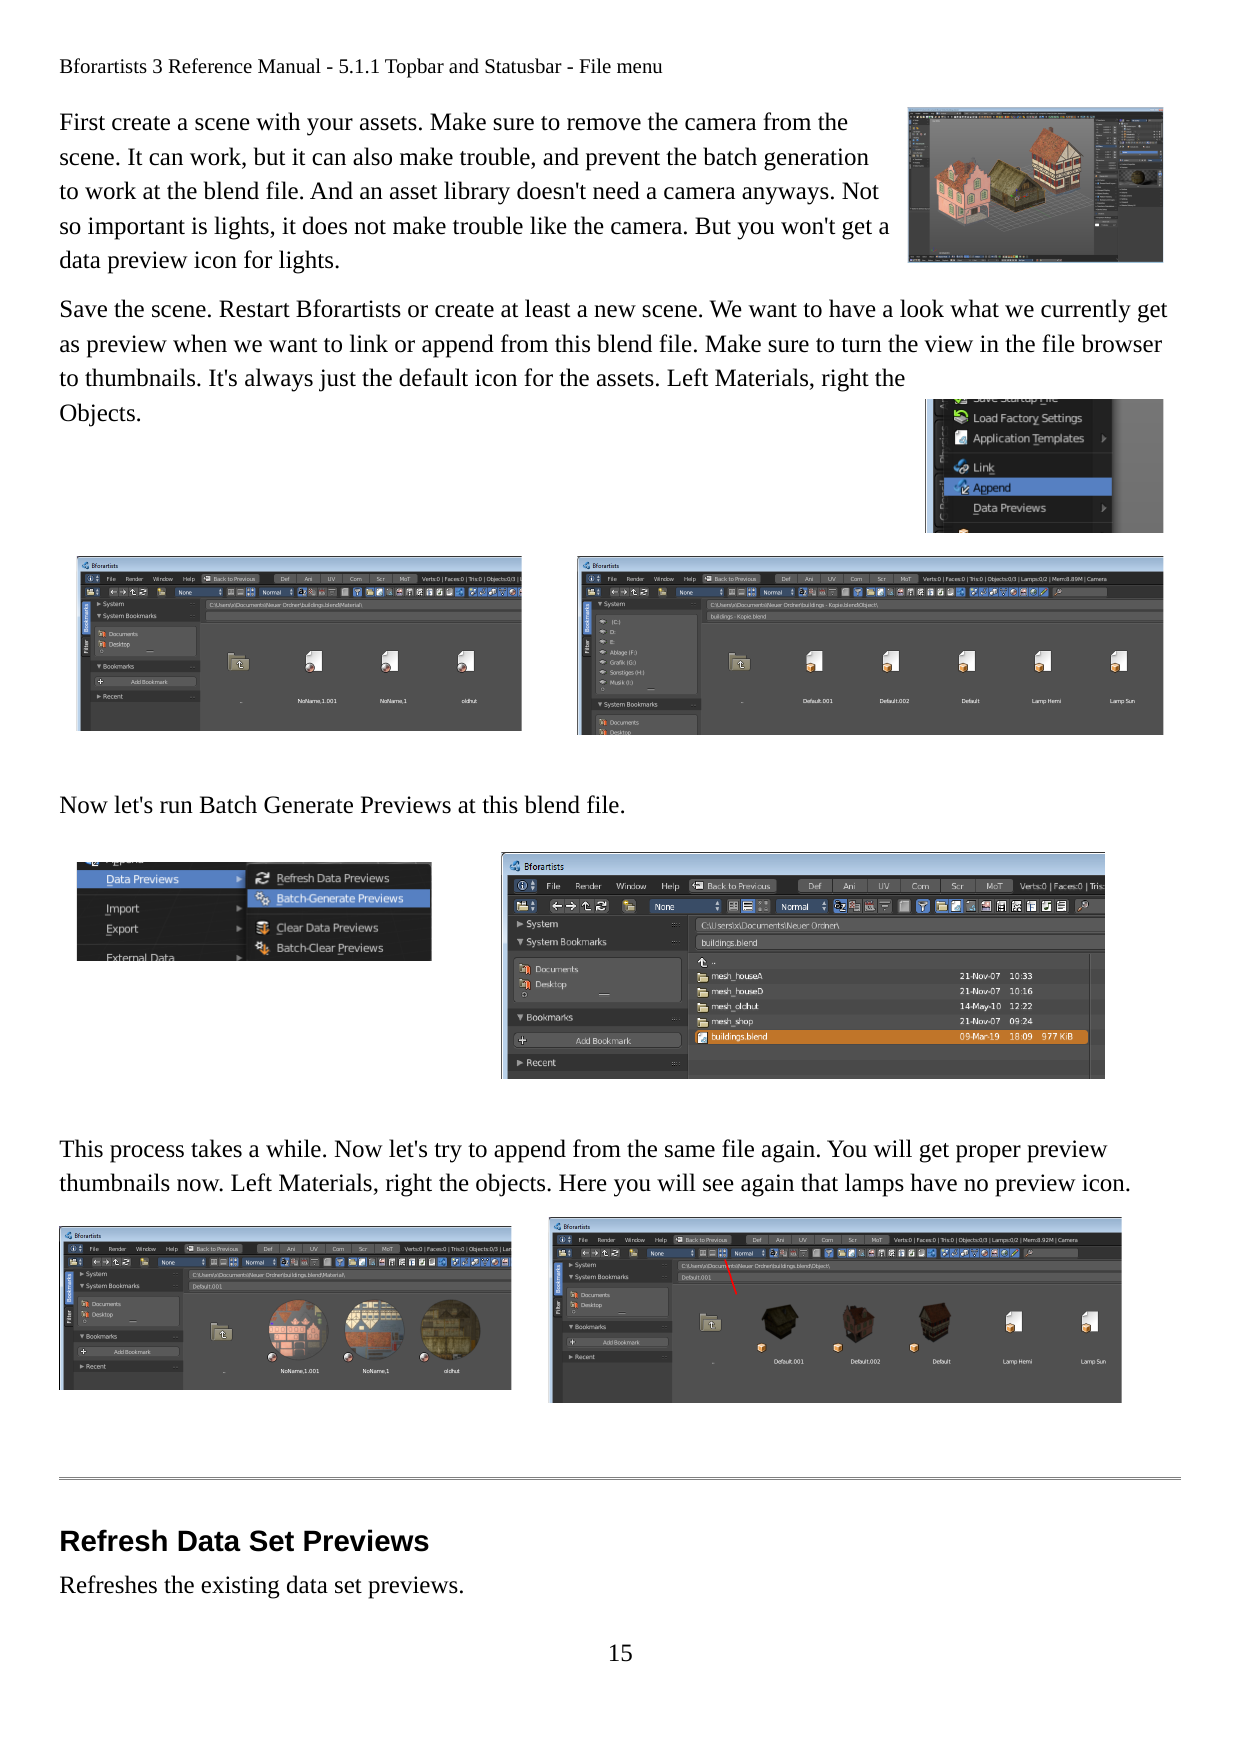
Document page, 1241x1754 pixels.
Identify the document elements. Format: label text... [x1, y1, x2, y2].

picture [907, 107, 1164, 263]
subtitle Refresh Data Set Previews [59, 1523, 1181, 1557]
picture [59, 1226, 512, 1390]
picture [548, 1217, 1122, 1403]
picture [76, 862, 432, 961]
text This process takes a while. Now let's try to append from the same file again. You will get proper preview thumbnails now. Left Materials, right the objects. Here you will see again that lamps have no preview icon. [59, 1134, 1181, 1197]
text Save the scene. Restart Bforartists or create at least a new scene. We want to have a look what we currently get as preview when we want to link or append from this blend file. Make sure to turn the view in the file browser to thumbnails. It's always just the default icon for the assets. Left Materials, right the Objects. [59, 294, 1181, 427]
text Refreshes the existing data set previews. [59, 1570, 1181, 1598]
picture [925, 399, 1164, 533]
picture [577, 556, 1164, 735]
text Now let's run Batch Generate Previews at this blend file. [59, 790, 1181, 819]
text First create a scene with your assets. Make sure to remove the camera from the scene. It can work, but it can also make trouble, and prevent the batch generation to work at the blend file. And an asset library doesn't need a camera anyways. Not so important is lights, it does not make trouble like the camera. But you won't get a data preview icon for lights. [59, 107, 1181, 274]
picture [76, 556, 522, 731]
picture [501, 852, 1105, 1079]
